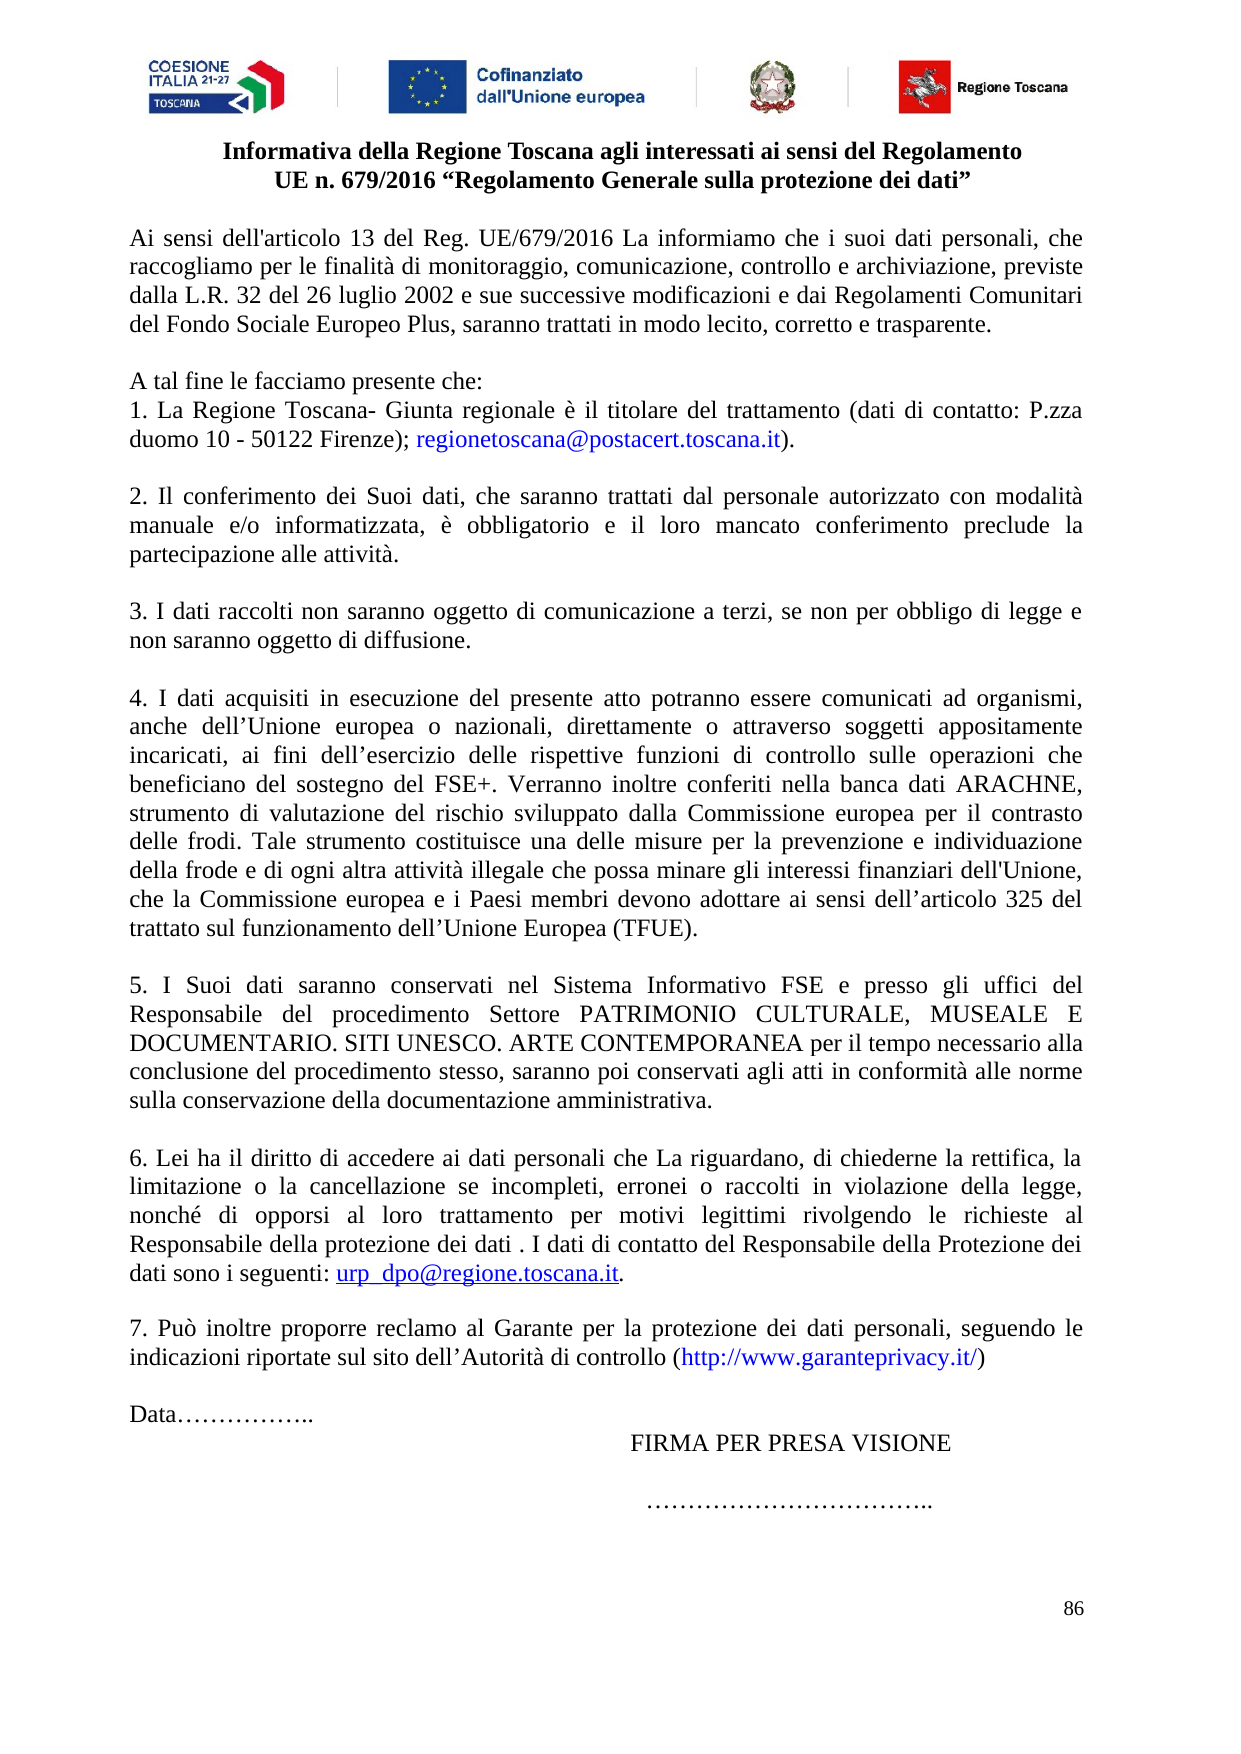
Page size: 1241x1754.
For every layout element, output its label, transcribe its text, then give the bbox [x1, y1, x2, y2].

text FIRMA PER PRESA VISIONE [129, 1428, 1084, 1457]
picture [104, 37, 1109, 137]
subtitle Informativa della Regione Toscana agli interessati ai sensi del Regolamento UE n. 679/2016 “Regolamento Generale sulla protezione dei dati” [218, 137, 1027, 194]
text 2. Il conferimento dei Suoi dati, che saranno trattati dal personale autorizzato con modalità manuale e/o informatizzata, è obbligatorio e il loro mancato conferimento preclude la partecipazione alle attività. [129, 481, 1084, 568]
text 7. Può inoltre proporre reclamo al Garante per la protezione dei dati personali, seguendo le indicazioni riportate sul sito dell’Autorità di controllo (http://www.garanteprivacy.it/) [129, 1313, 1084, 1370]
text …………………………….. [129, 1485, 1027, 1514]
text A tal fine le facciamo presente che: [129, 366, 1084, 395]
text 5. I Suoi dati saranno conservati nel Sistema Informativo FSE e presso gli uffici del Responsabile del procedimento Settore PATRIMONIO CULTURALE, MUSEALE E DOCUMENTARIO. SITI UNESCO. ARTE CONTEMPORANEA per il tempo necessario alla conclusione del procedimento stesso, saranno poi conservati agli atti in conformità alle norme sulla conservazione della documentazione amministrativa. [129, 970, 1084, 1114]
text Ai sensi dell'articolo 13 del Reg. UE/679/2016 La informiamo che i suoi dati personali, che raccogliamo per le finalità di monitoraggio, comunicazione, controllo e archiviazione, previste dalla L.R. 32 del 26 luglio 2002 e sue successive modificazioni e dai Regolamenti Comunitari del Fondo Sociale Europeo Plus, saranno trattati in modo lecito, corretto e trasparente. [129, 223, 1084, 338]
text 6. Lei ha il diritto di accedere ai dati personali che La riguardano, di chiederne la rettifica, la limitazione o la cancellazione se incompleti, erronei o raccolti in violazione della legge, nonché di opporsi al loro trattamento per motivi legittimi rivolgendo le richieste al Responsabile della protezione dei dati . I dati di contatto del Responsabile della Protezione dei dati sono i seguenti: urp_dpo@regione.toscana.it. [129, 1143, 1084, 1286]
text Data…………….. [129, 1399, 1084, 1428]
text 4. I dati acquisiti in esecuzione del presente atto potranno essere comunicati ad organismi, anche dell’Unione europea o nazionali, direttamente o attraverso soggetti appositamente incaricati, ai fini dell’esercizio delle rispettive funzioni di controllo sulle operazioni che beneficiano del sostegno del FSE+. Verranno inoltre conferiti nella banca dati ARACHNE, strumento di valutazione del rischio sviluppato dalla Commissione europea per il contrasto delle frodi. Tale strumento costituisce una delle misure per la prevenzione e individuazione della frode e di ogni altra attività illegale che possa minare gli interessi finanziari dell'Unione, che la Commissione europea e i Paesi membri devono adottare ai sensi dell’articolo 325 del trattato sul funzionamento dell’Unione Europea (TFUE). [129, 683, 1084, 941]
text 1. La Regione Toscana- Giunta regionale è il titolare del trattamento (dati di contatto: P.zza duomo 10 - 50122 Firenze); regionetoscana@postacert.toscana.it). [129, 395, 1084, 453]
text 3. I dati raccolti non saranno oggetto di comunicazione a terzi, se non per obbligo di legge e non saranno oggetto di diffusione. [129, 596, 1084, 654]
